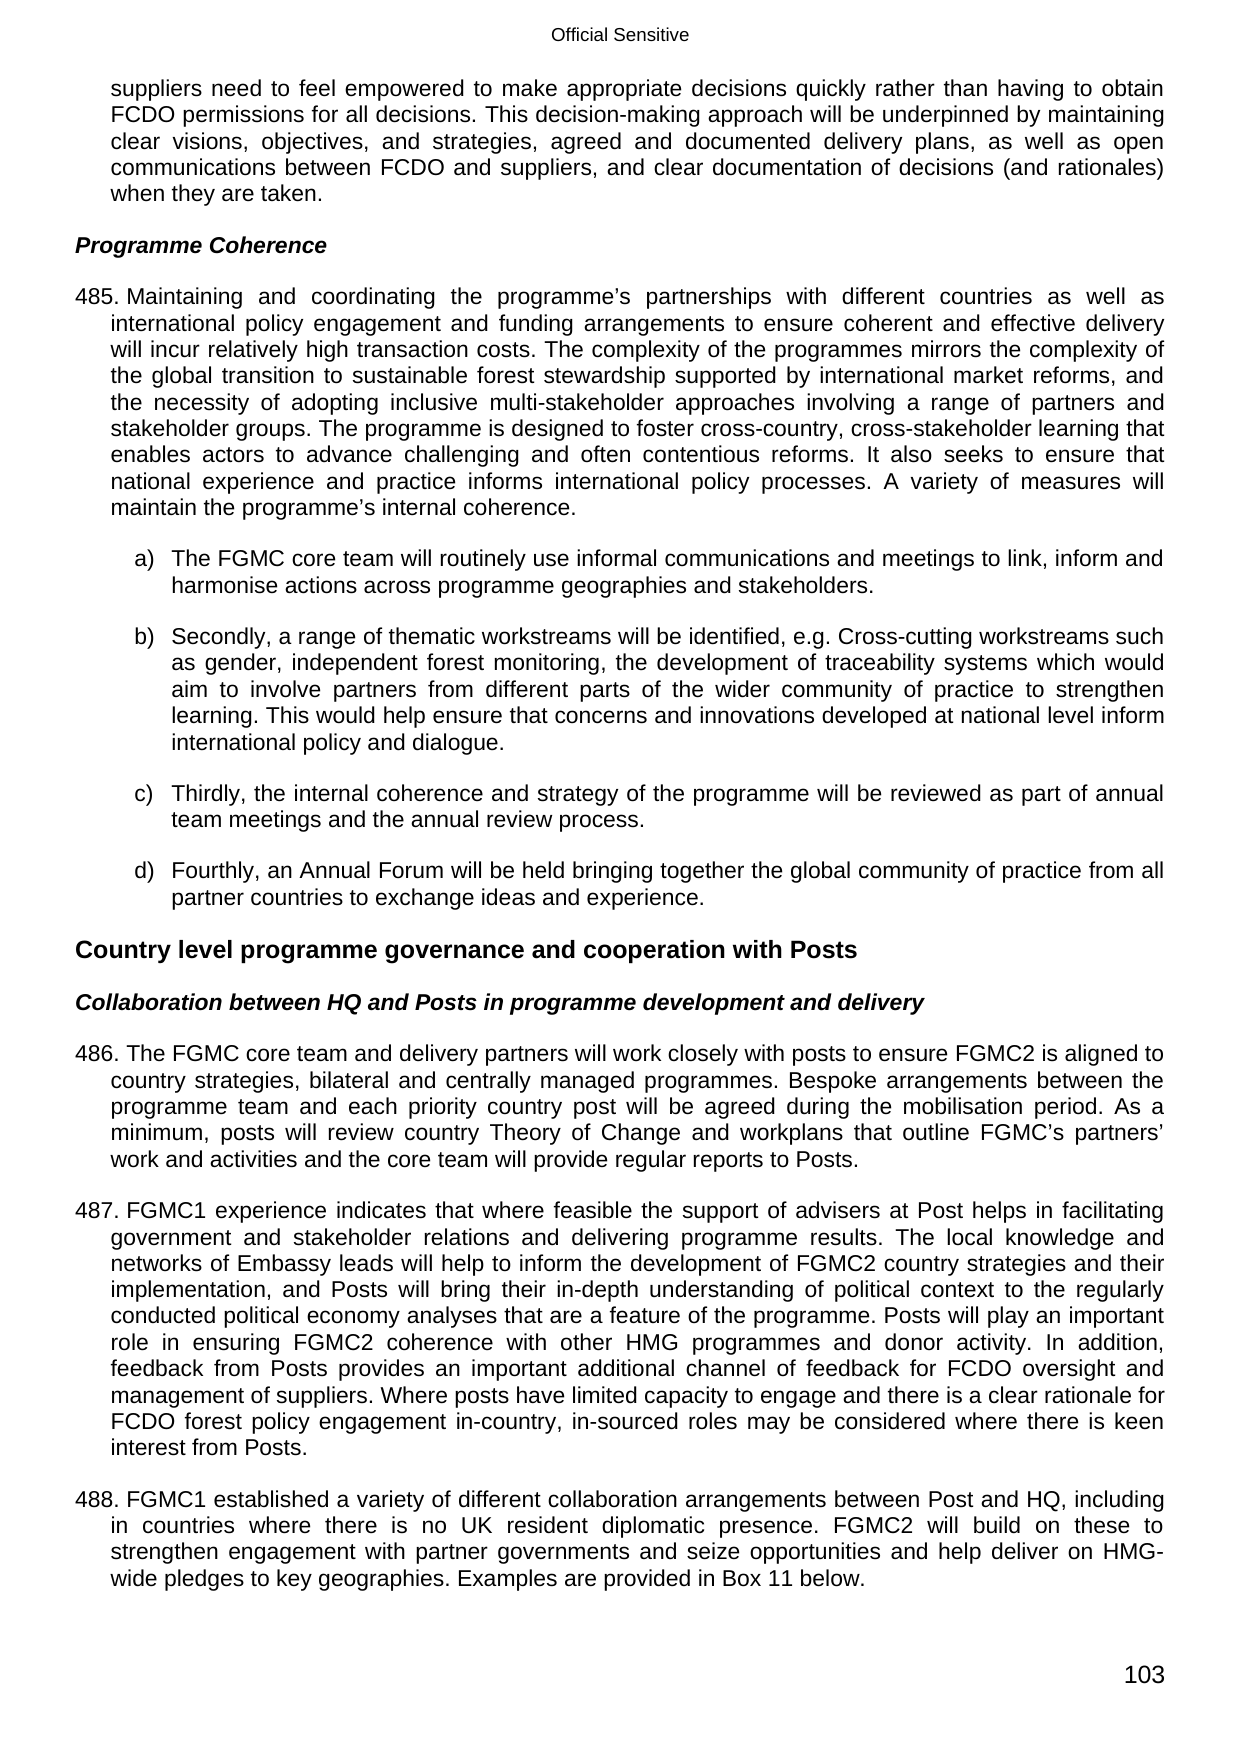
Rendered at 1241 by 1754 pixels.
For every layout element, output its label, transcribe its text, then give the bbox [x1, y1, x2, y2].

subtitle Country level programme governance and cooperation with Posts [75, 935, 1165, 964]
list Secondly, a range of thematic workstreams will be identified, e.g. Cross-cutting workstreams such as gender, independent forest monitoring, the development of traceability systems which would aim to involve partners from different parts of the wider community of practice to strengthen learning. This would help ensure that concerns and innovations developed at national level inform international policy and dialogue. [134, 623, 1165, 755]
subtitle Programme Coherence [75, 232, 1165, 258]
list suppliers need to feel empowered to make appropriate decisions quickly rather than having to obtain FCDO permissions for all decisions. This decision-making approach will be underpinned by maintaining clear visions, objectives, and strategies, agreed and documented delivery plans, as well as open communications between FCDO and suppliers, and clear documentation of decisions (and rationales) when they are taken. [75, 75, 1165, 207]
list Maintaining and coordinating the programme’s partnerships with different countries as well as international policy engagement and funding arrangements to ensure coherent and effective delivery will incur relatively high transaction costs. The complexity of the programmes mirrors the complexity of the global transition to sustainable forest stewardship supported by international market reforms, and the necessity of adopting inclusive multi-stakeholder approaches involving a range of partners and stakeholder groups. The programme is designed to foster cross-country, cross-stakeholder learning that enables actors to advance challenging and often contentious reforms. It also seeks to ensure that national experience and practice informs international policy processes. A variety of measures will maintain the programme’s internal coherence. [75, 283, 1165, 520]
list FGMC1 experience indicates that where feasible the support of advisers at Post helps in facilitating government and stakeholder relations and delivering programme results. The local knowledge and networks of Embassy leads will help to inform the development of FGMC2 country strategies and their implementation, and Posts will bring their in-depth understanding of political context to the regularly conducted political economy analyses that are a feature of the programme. Posts will play an important role in ensuring FGMC2 coherence with other HMG programmes and donor activity. In addition, feedback from Posts provides an important additional channel of feedback for FCDO oversight and management of suppliers. Where posts have limited capacity to engage and there is a clear rationale for FCDO forest policy engagement in-country, in-sourced roles may be considered where there is keen interest from Posts. [75, 1197, 1165, 1461]
list The FGMC core team will routinely use informal communications and meetings to link, inform and harmonise actions across programme geographies and stakeholders. [134, 545, 1165, 598]
list The FGMC core team and delivery partners will work closely with posts to ensure FGMC2 is aligned to country strategies, bilateral and centrally managed programmes. Bespoke arrangements between the programme team and each priority country post will be agreed during the mobilisation period. As a minimum, posts will review country Theory of Change and workplans that outline FGMC’s partners’ work and activities and the core team will provide regular reports to Posts. [75, 1040, 1165, 1172]
list Thirdly, the internal coherence and strategy of the programme will be reviewed as part of annual team meetings and the annual review process. [134, 780, 1165, 832]
subtitle Collaboration between HQ and Posts in programme development and delivery [75, 989, 1165, 1015]
list Fourthly, an Annual Forum will be held bringing together the global community of practice from all partner countries to exchange ideas and experience. [134, 857, 1165, 910]
list FGMC1 established a variety of different collaboration arrangements between Post and HQ, including in countries where there is no UK resident diplomatic presence. FGMC2 will build on these to strengthen engagement with partner governments and seize opportunities and help deliver on HMG-wide pledges to key geographies. Examples are provided in Box 11 below. [75, 1486, 1165, 1591]
